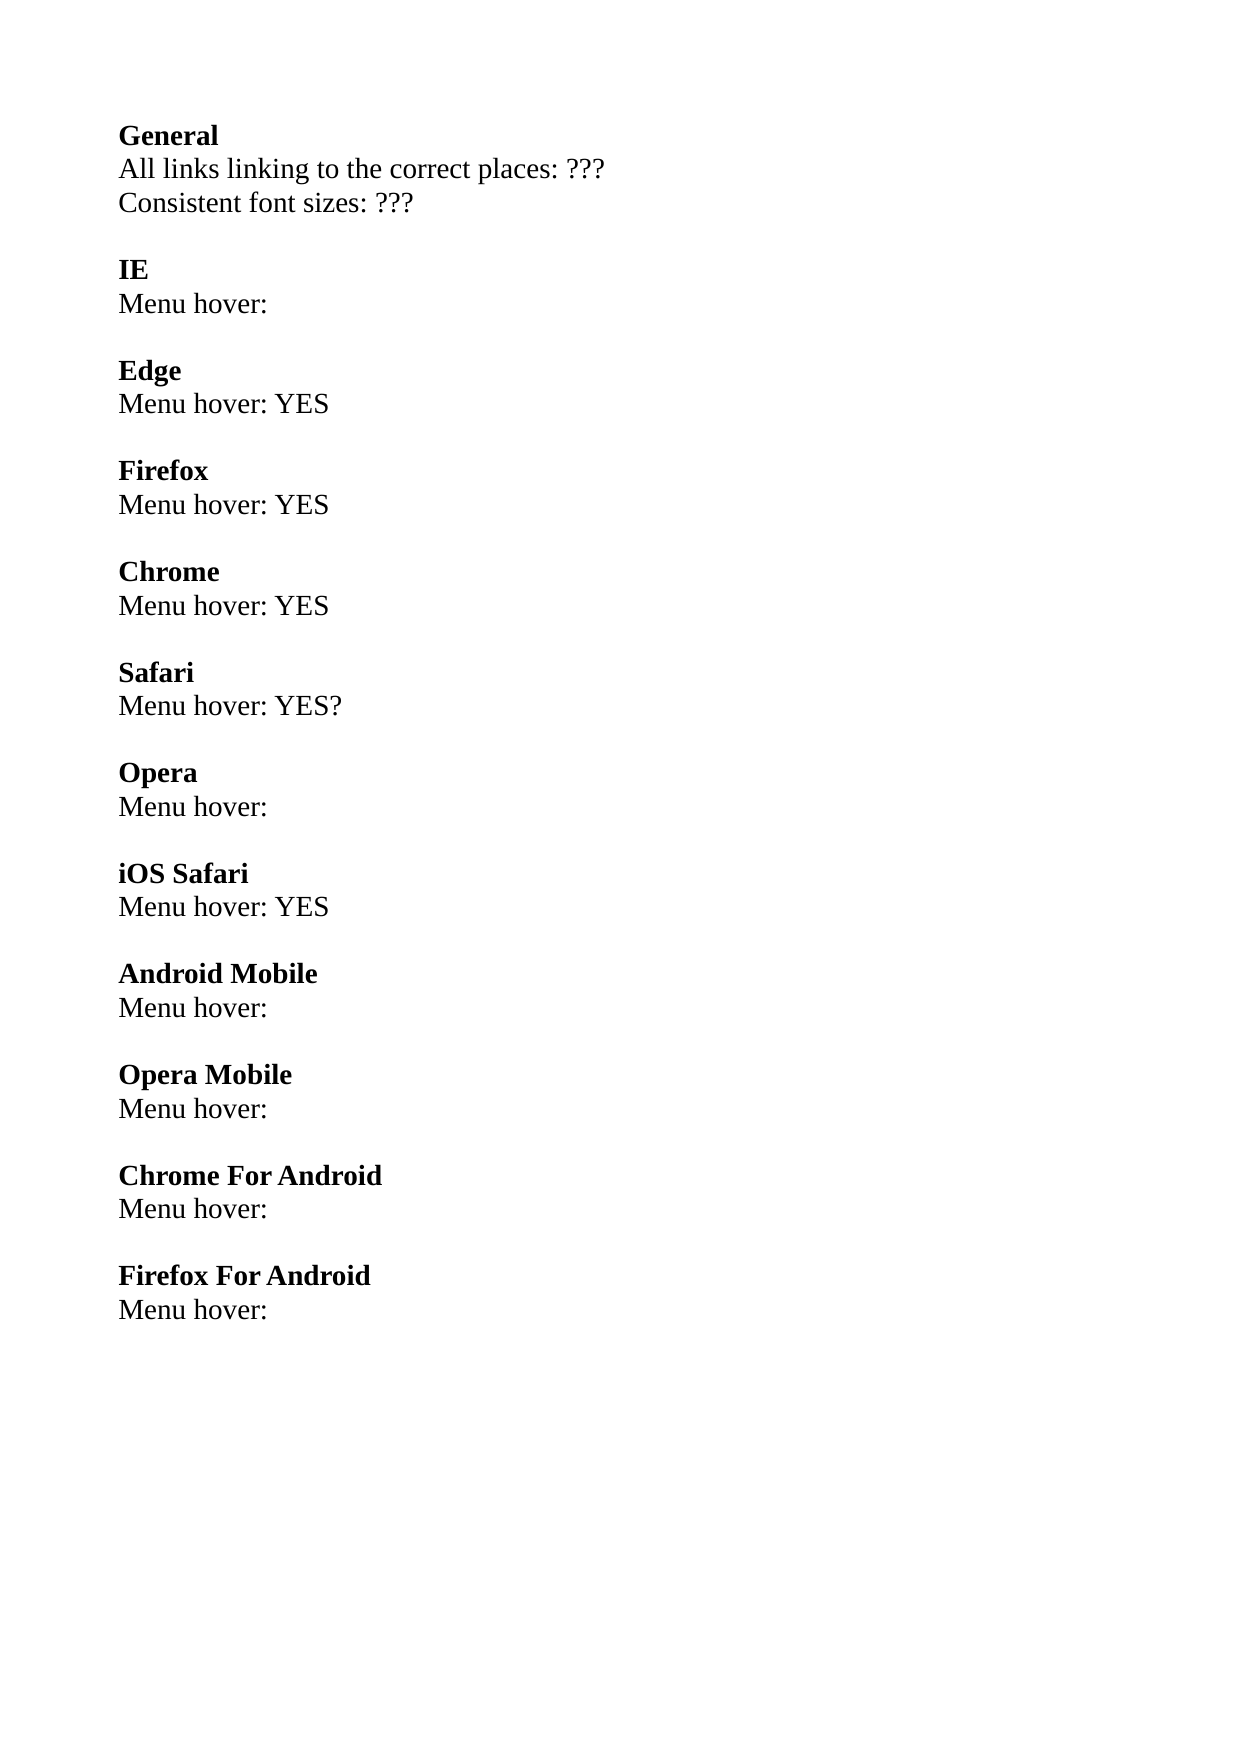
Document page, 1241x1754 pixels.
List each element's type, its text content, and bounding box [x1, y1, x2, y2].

text Edge [118, 353, 1122, 386]
text Chrome For Android [118, 1158, 1122, 1191]
text Menu hover: YES [118, 487, 1122, 521]
text Menu hover: YES [118, 588, 1122, 621]
text Opera [118, 755, 1122, 789]
text Firefox [118, 453, 1122, 487]
text Menu hover: [118, 1292, 1122, 1326]
text Menu hover: YES? [118, 688, 1122, 722]
text Menu hover: [118, 990, 1122, 1024]
text Menu hover: [118, 1191, 1122, 1225]
text iOS Safari [118, 856, 1122, 889]
text Menu hover: [118, 286, 1122, 319]
text IE [118, 252, 1122, 286]
text Menu hover: YES [118, 386, 1122, 420]
text Opera Mobile [118, 1057, 1122, 1091]
text Chrome [118, 554, 1122, 588]
text Menu hover: [118, 789, 1122, 822]
text All links linking to the correct places: ??? [118, 152, 1122, 185]
text Menu hover: YES [118, 889, 1122, 923]
text Firefox For Android [118, 1258, 1122, 1292]
text Consistent font sizes: ??? [118, 185, 1122, 219]
text Menu hover: [118, 1091, 1122, 1124]
text General [118, 118, 1122, 152]
text Safari [118, 655, 1122, 688]
text Android Mobile [118, 957, 1122, 990]
